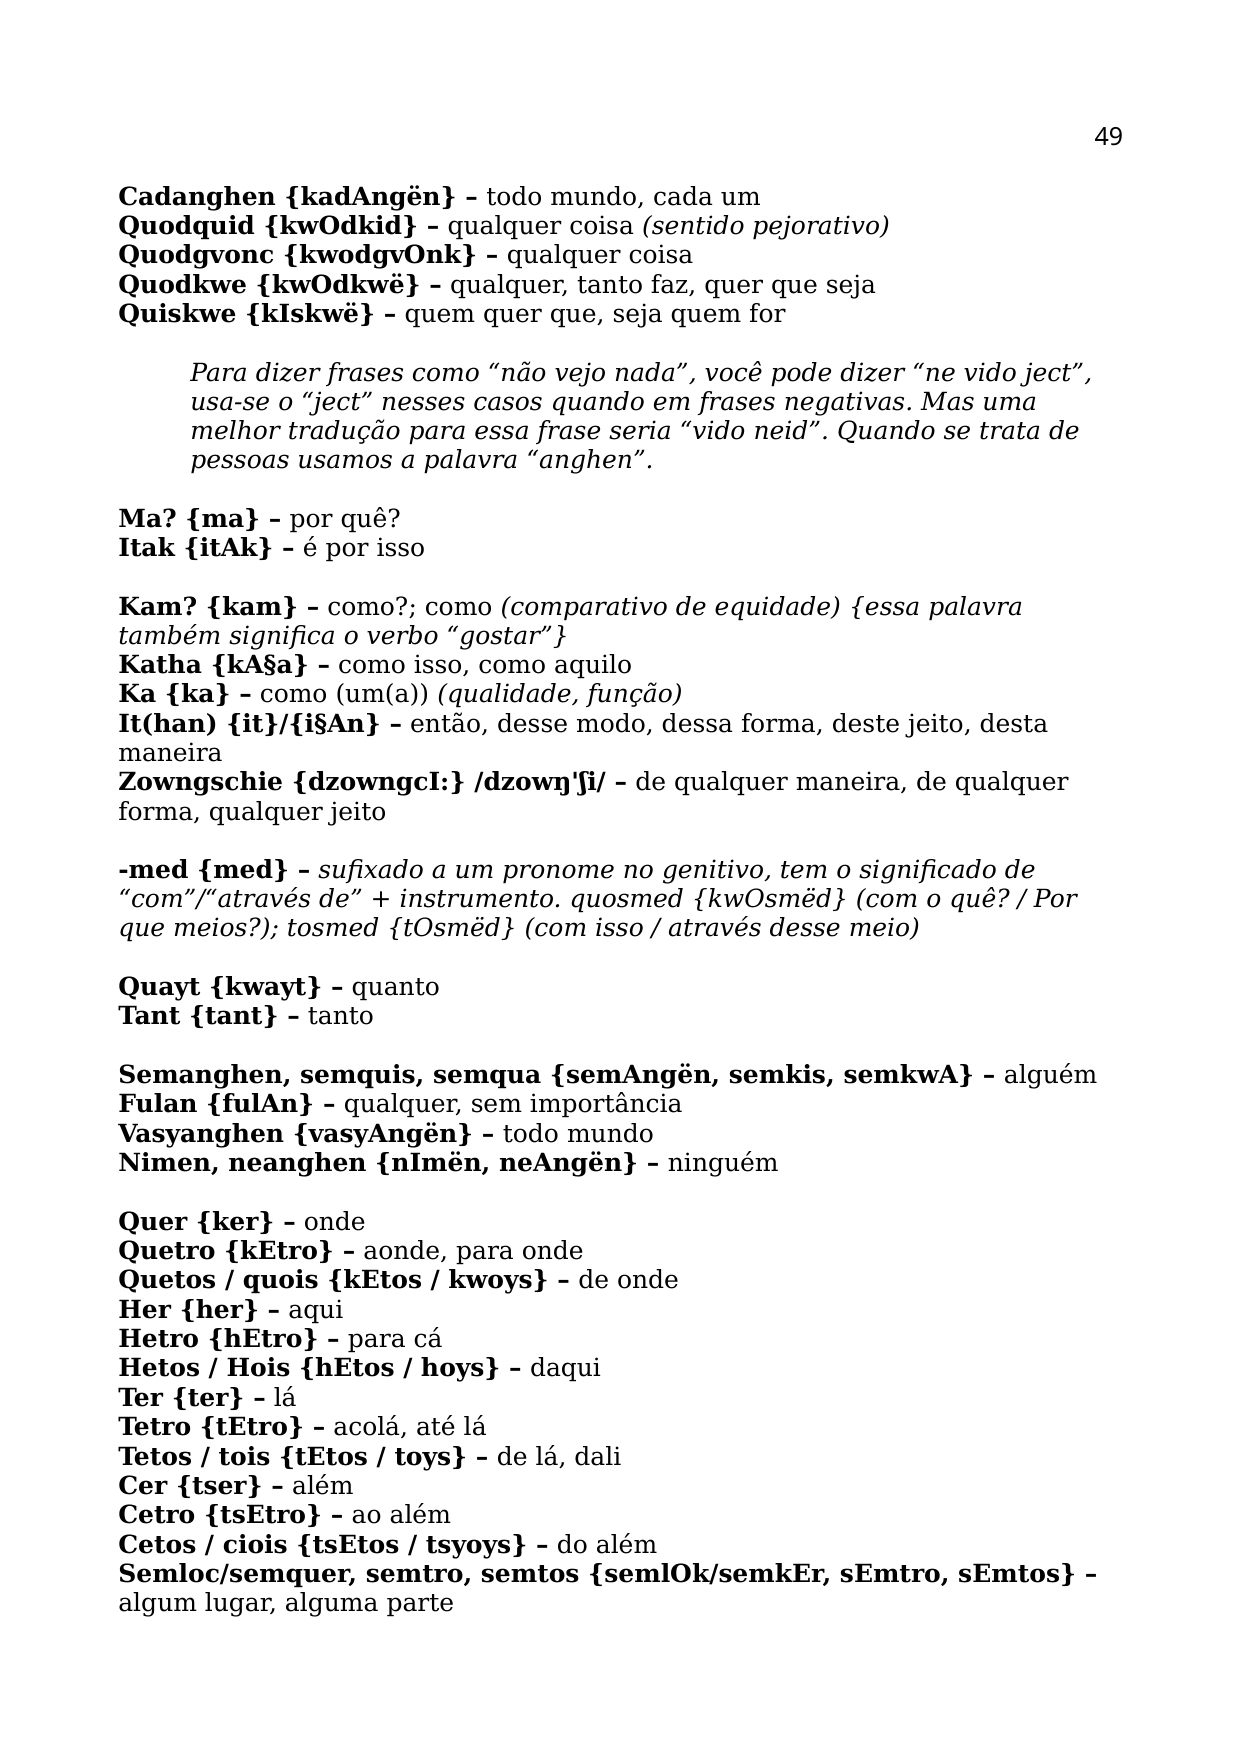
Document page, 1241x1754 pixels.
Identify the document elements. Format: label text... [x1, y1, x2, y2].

text Semloc/semquer, semtro, semtos {semlOk/semkEr, sEmtro, sEmtos} – algum lugar, alguma parte [118, 1559, 1123, 1617]
text Tant {tant} – tanto [118, 1001, 1123, 1031]
text Quetos / quois {kEtos / kwoys} – de onde [118, 1265, 1123, 1294]
text Hetos / Hois {hEtos / hoys} – daqui [118, 1353, 1123, 1383]
text Quiskwe {kIskwë} – quem quer que, seja quem for [118, 299, 1123, 328]
text Vasyanghen {vasyAngën} – todo mundo [118, 1118, 1123, 1148]
text Kam? {kam} – como?; como (comparativo de equidade) {essa palavra também significa o verbo “gostar”} [118, 591, 1123, 650]
text Cetos / ciois {tsEtos / tsyoys} – do além [118, 1529, 1123, 1559]
text Fulan {fulAn} – qualquer, sem importância [118, 1089, 1123, 1118]
text Quodquid {kwOdkid} – qualquer coisa (sentido pejorativo) [118, 211, 1123, 240]
text Quodgvonc {kwodgvOnk} – qualquer coisa [118, 240, 1123, 270]
text Ka {ka} – como (um(a)) (qualidade, função) [118, 679, 1123, 709]
text Tetos / tois {tEtos / toys} – de lá, dali [118, 1441, 1123, 1471]
text Cer {tser} – além [118, 1471, 1123, 1500]
text Quayt {kwayt} – quanto [118, 972, 1123, 1001]
text Cadanghen {kadAngën} – todo mundo, cada um [118, 182, 1123, 211]
text Hetro {hEtro} – para cá [118, 1324, 1123, 1353]
text -med {med} – sufixado a um pronome no genitivo, tem o significado de “com”/“através de” + instrumento. quosmed {kwOsmëd} (com o quê? / Por que meios?); tosmed {tOsmëd} (com isso / através desse meio) [118, 855, 1123, 943]
text Itak {itAk} – é por isso [118, 533, 1123, 562]
text Quetro {kEtro} – aonde, para onde [118, 1236, 1123, 1265]
text Ma? {ma} – por quê? [118, 503, 1123, 533]
text Ter {ter} – lá [118, 1383, 1123, 1412]
text Para dizer frases como “não vejo nada”, você pode dizer “ne vido ject”, usa-se o “ject” nesses casos quando em frases negativas. Mas uma melhor tradução para essa frase seria “vido neid”. Quando se trata de pessoas usamos a palavra “anghen”. [190, 358, 1123, 474]
text Zowngschie {dzowngcI:} /dzowŋ'ʃi/ – de qualquer maneira, de qualquer forma, qualquer jeito [118, 767, 1123, 826]
text It(han) {it}/{i§An} – então, desse modo, dessa forma, deste jeito, desta maneira [118, 709, 1123, 767]
text Semanghen, semquis, semqua {semAngën, semkis, semkwA} – alguém [118, 1060, 1123, 1089]
text Cetro {tsEtro} – ao além [118, 1500, 1123, 1529]
text Tetro {tEtro} – acolá, até lá [118, 1412, 1123, 1441]
text Her {her} – aqui [118, 1294, 1123, 1324]
text Quer {ker} – onde [118, 1206, 1123, 1236]
text Katha {kA§a} – como isso, como aquilo [118, 650, 1123, 679]
text Nimen, neanghen {nImën, neAngën} – ninguém [118, 1148, 1123, 1177]
text Quodkwe {kwOdkwë} – qualquer, tanto faz, quer que seja [118, 270, 1123, 299]
